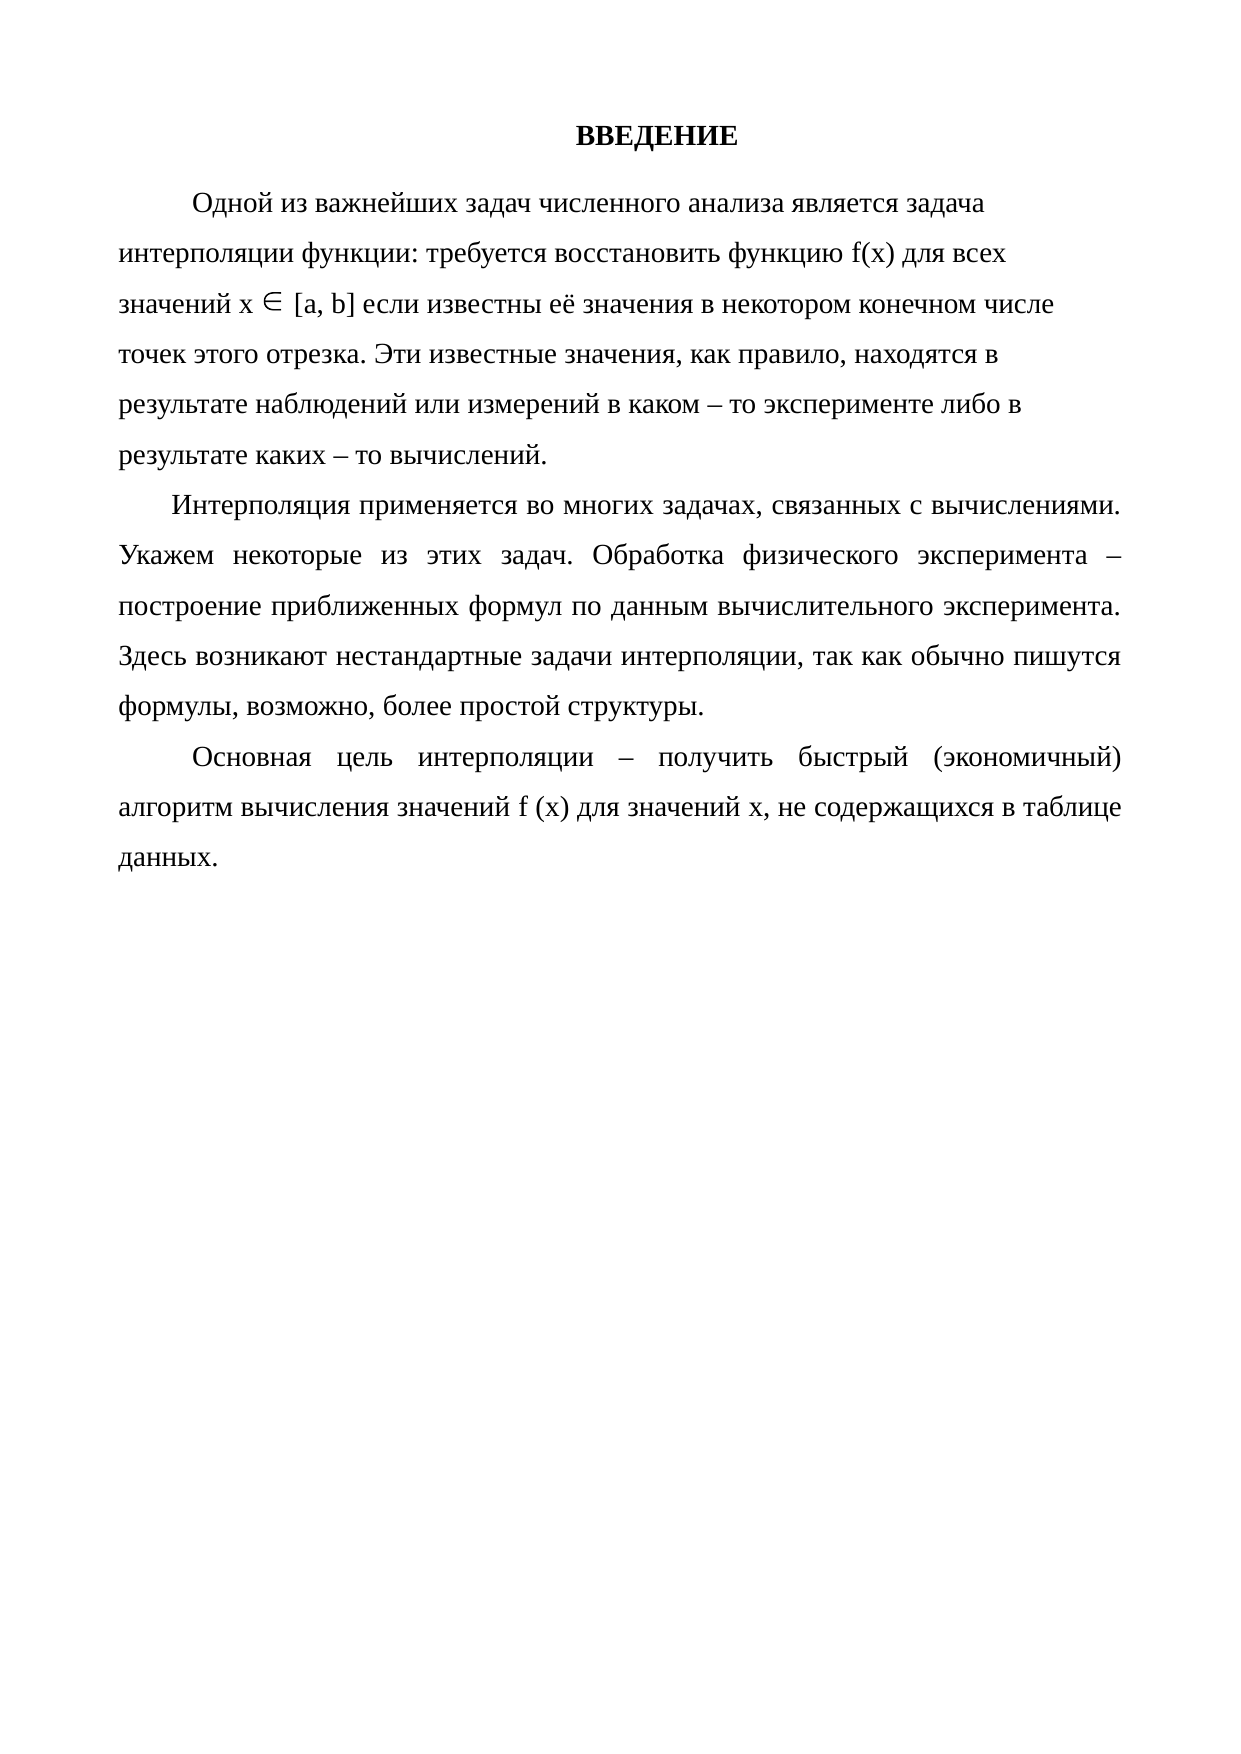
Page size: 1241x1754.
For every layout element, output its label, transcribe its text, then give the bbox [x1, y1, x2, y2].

text Одной из важнейших задач численного анализа является задача интерполяции функции: требуется восстановить функцию f(x) для всех значений x [a, b] если известны её значения в некотором конечном числе точек этого отрезка. Эти известные значения, как правило, находятся в результате наблюдений или измерений в каком – то эксперименте либо в результате каких – то вычислений. [118, 185, 1122, 470]
text ВВЕДЕНИЕ [118, 118, 1122, 152]
text Интерполяция применяется во многих задачах, связанных с вычислениями. Укажем некоторые из этих задач. Обработка физического эксперимента – построение приближенных формул по данным вычислительного эксперимента. Здесь возникают нестандартные задачи интерполяции, так как обычно пишутся формулы, возможно, более простой структуры. [118, 487, 1122, 722]
text Основная цель интерполяции – получить быстрый (экономичный) алгоритм вычисления значений f (x) для значений x, не содержащихся в таблице данных. [118, 739, 1122, 873]
